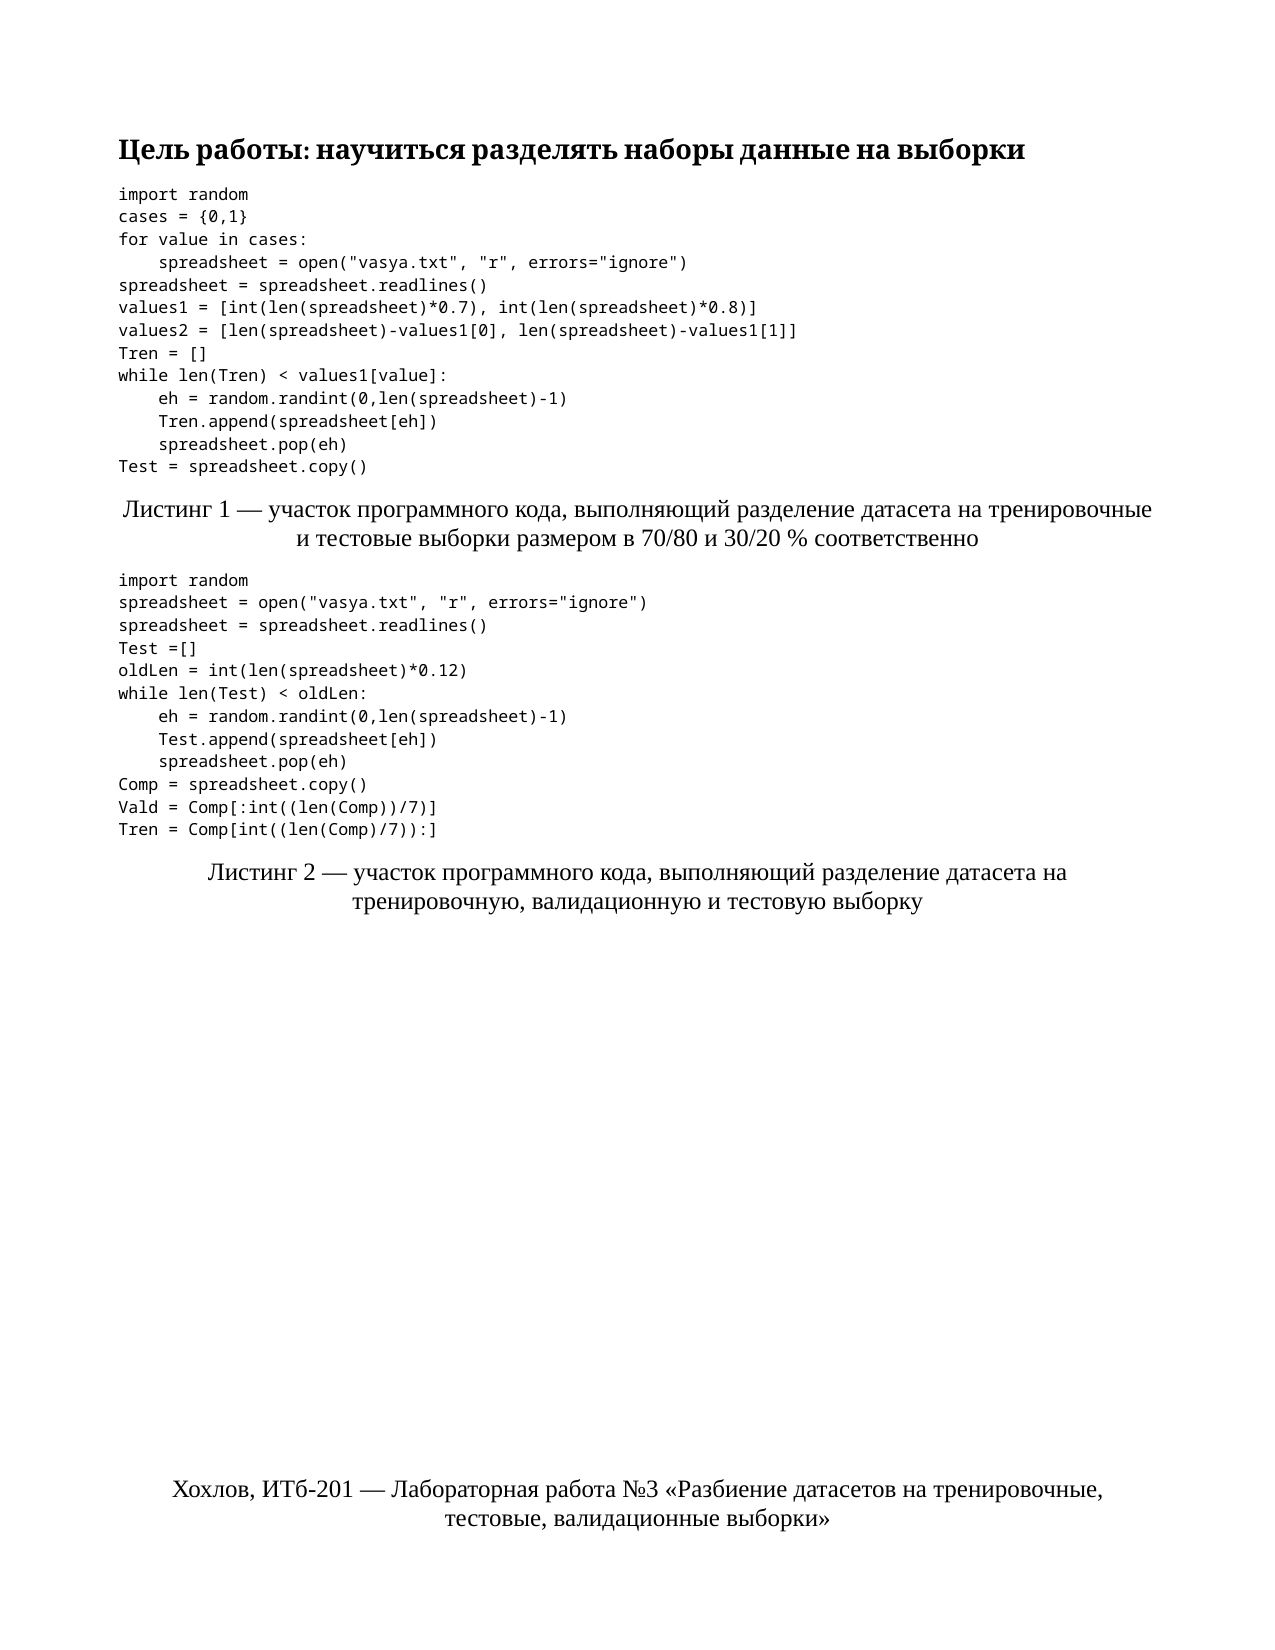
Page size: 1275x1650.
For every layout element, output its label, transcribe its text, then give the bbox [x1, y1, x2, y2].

subtitle Цель работы: научиться разделять наборы данные на выборки [118, 135, 1157, 166]
text Листинг 1 — участок программного кода, выполняющий разделение датасета на тренировочные и тестовые выборки размером в 70/80 и 30/20 % соответственно [118, 494, 1157, 552]
text Листинг 2 — участок программного кода, выполняющий разделение датасета на тренировочную, валидационную и тестовую выборку [118, 857, 1157, 915]
text import random spreadsheet = open("vasya.txt", "r", errors="ignore") spreadsheet = spreadsheet.readlines() Test =[] oldLen = int(len(spreadsheet)*0.12) while len(Test) < oldLen: eh = random.randint(0,len(spreadsheet)-1) Test.append(spreadsheet[eh]) spreadsheet.pop(eh) Comp = spreadsheet.copy() Vald = Comp[:int((len(Comp))/7)] Tren = Comp[int((len(Comp)/7)):] [118, 568, 1157, 841]
text import random cases = {0,1} for value in cases: spreadsheet = open("vasya.txt", "r", errors="ignore") spreadsheet = spreadsheet.readlines() values1 = [int(len(spreadsheet)*0.7), int(len(spreadsheet)*0.8)] values2 = [len(spreadsheet)-values1[0], len(spreadsheet)-values1[1]] Tren = [] while len(Tren) < values1[value]: eh = random.randint(0,len(spreadsheet)-1) Tren.append(spreadsheet[eh]) spreadsheet.pop(eh) Test = spreadsheet.copy() [118, 182, 1157, 478]
